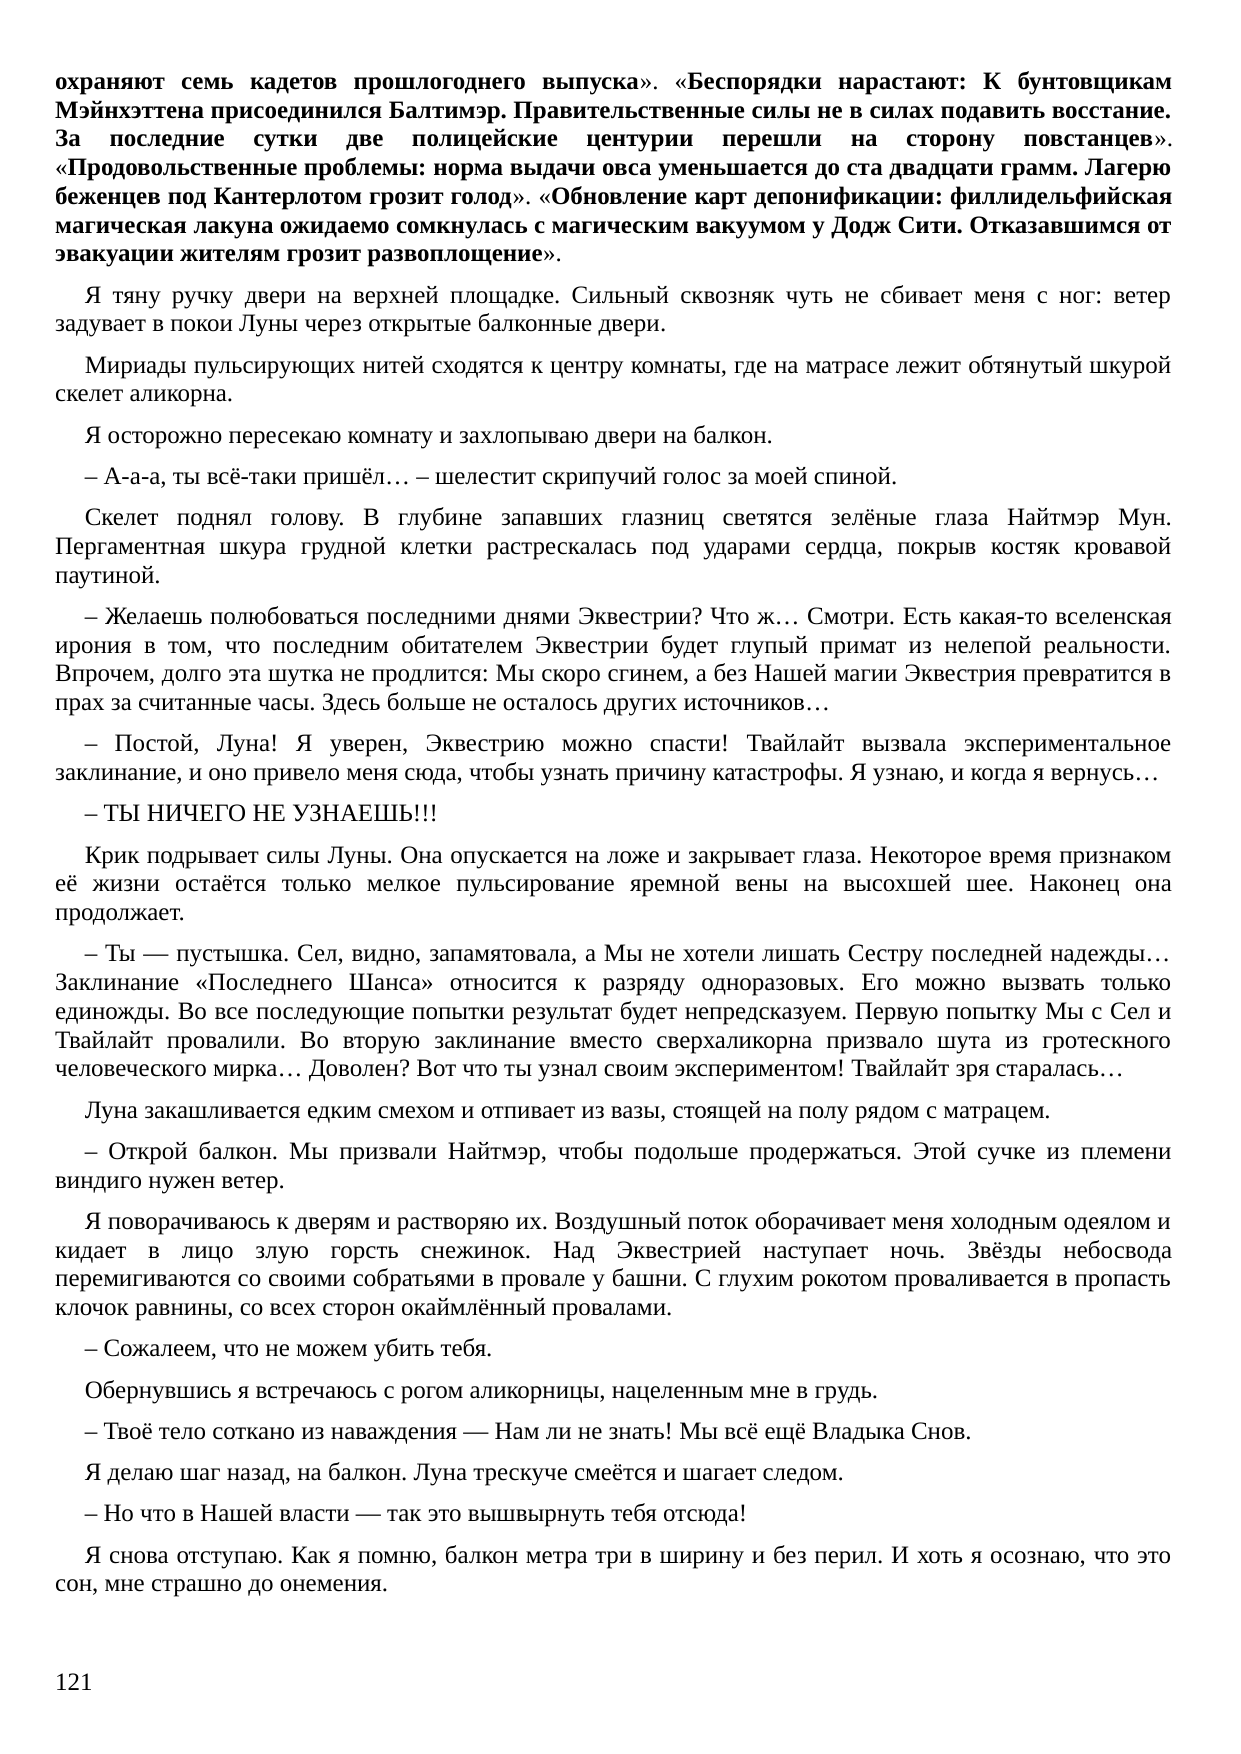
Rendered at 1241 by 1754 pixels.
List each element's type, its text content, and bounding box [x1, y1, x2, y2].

text Я поворачиваюсь к дверям и растворяю их. Воздушный поток оборачивает меня холодным одеялом и кидает в лицо злую горсть снежинок. Над Эквестрией наступает ночь. Звёзды небосвода перемигиваются со своими собратьями в провале у башни. С глухим рокотом проваливается в пропасть клочок равнины, со всех сторон окаймлённый провалами. [55, 1206, 1173, 1321]
text – Сожалеем, что не можем убить тебя. [55, 1333, 1173, 1362]
text – Ты — пустышка. Сел, видно, запамятовала, а Мы не хотели лишать Сестру последней надежды… Заклинание «Последнего Шанса» относится к разряду одноразовых. Его можно вызвать только единожды. Во все последующие попытки результат будет непредсказуем. Первую попытку Мы с Сел и Твайлайт провалили. Во вторую заклинание вместо сверхаликорна призвало шута из гротескного человеческого мирка… Доволен? Вот что ты узнал своим экспериментом! Твайлайт зря старалась… [55, 938, 1173, 1082]
text – А-а-а, ты всё-таки пришёл… – шелестит скрипучий голос за моей спиной. [55, 461, 1173, 490]
text охраняют семь кадетов прошлогоднего выпуска». «Беспорядки нарастают: К бунтовщикам Мэйнхэттена присоединился Балтимэр. Правительственные силы не в силах подавить восстание. За последние сутки две полицейские центурии перешли на сторону повстанцев». «Продовольственные проблемы: норма выдачи овса уменьшается до ста двадцати грамм. Лагерю беженцев под Кантерлотом грозит голод». «Обновление карт депонификации: филлидельфийская магическая лакуна ожидаемо сомкнулась с магическим вакуумом у Додж Сити. Отказавшимся от эвакуации жителям грозит развоплощение». [55, 66, 1173, 267]
text Я делаю шаг назад, на балкон. Луна трескуче смеётся и шагает следом. [55, 1457, 1173, 1486]
text Я тяну ручку двери на верхней площадке. Сильный сквозняк чуть не сбивает меня с ног: ветер задувает в покои Луны через открытые балконные двери. [55, 280, 1173, 337]
text Я снова отступаю. Как я помню, балкон метра три в ширину и без перил. И хоть я осознаю, что это сон, мне страшно до онемения. [55, 1540, 1173, 1597]
text Мириады пульсирующих нитей сходятся к центру комнаты, где на матрасе лежит обтянутый шкурой скелет аликорна. [55, 350, 1173, 407]
text – Но что в Нашей власти — так это вышвырнуть тебя отсюда! [55, 1498, 1173, 1527]
text Крик подрывает силы Луны. Она опускается на ложе и закрывает глаза. Некоторое время признаком её жизни остаётся только мелкое пульсирование яремной вены на высохшей шее. Наконец она продолжает. [55, 840, 1173, 926]
text Скелет поднял голову. В глубине запавших глазниц светятся зелёные глаза Найтмэр Мун. Пергаментная шкура грудной клетки растрескалась под ударами сердца, покрыв костяк кровавой паутиной. [55, 502, 1173, 588]
text – Постой, Луна! Я уверен, Эквестрию можно спасти! Твайлайт вызвала экспериментальное заклинание, и оно привело меня сюда, чтобы узнать причину катастрофы. Я узнаю, и когда я вернусь… [55, 728, 1173, 786]
text – ТЫ НИЧЕГО НЕ УЗНАЕШЬ!!! [55, 798, 1173, 827]
text – Желаешь полюбоваться последними днями Эквестрии? Что ж… Смотри. Есть какая-то вселенская ирония в том, что последним обитателем Эквестрии будет глупый примат из нелепой реальности. Впрочем, долго эта шутка не продлится: Мы скоро сгинем, а без Нашей магии Эквестрия превратится в прах за считанные часы. Здесь больше не осталось других источников… [55, 601, 1173, 716]
text – Открой балкон. Мы призвали Найтмэр, чтобы подольше продержаться. Этой сучке из племени виндиго нужен ветер. [55, 1136, 1173, 1193]
text Обернувшись я встречаюсь с рогом аликорницы, нацеленным мне в грудь. [55, 1375, 1173, 1403]
text Я осторожно пересекаю комнату и захлопываю двери на балкон. [55, 420, 1173, 448]
text Луна закашливается едким смехом и отпивает из вазы, стоящей на полу рядом с матрацем. [55, 1095, 1173, 1123]
text – Твоё тело соткано из наваждения — Нам ли не знать! Мы всё ещё Владыка Снов. [55, 1416, 1173, 1445]
